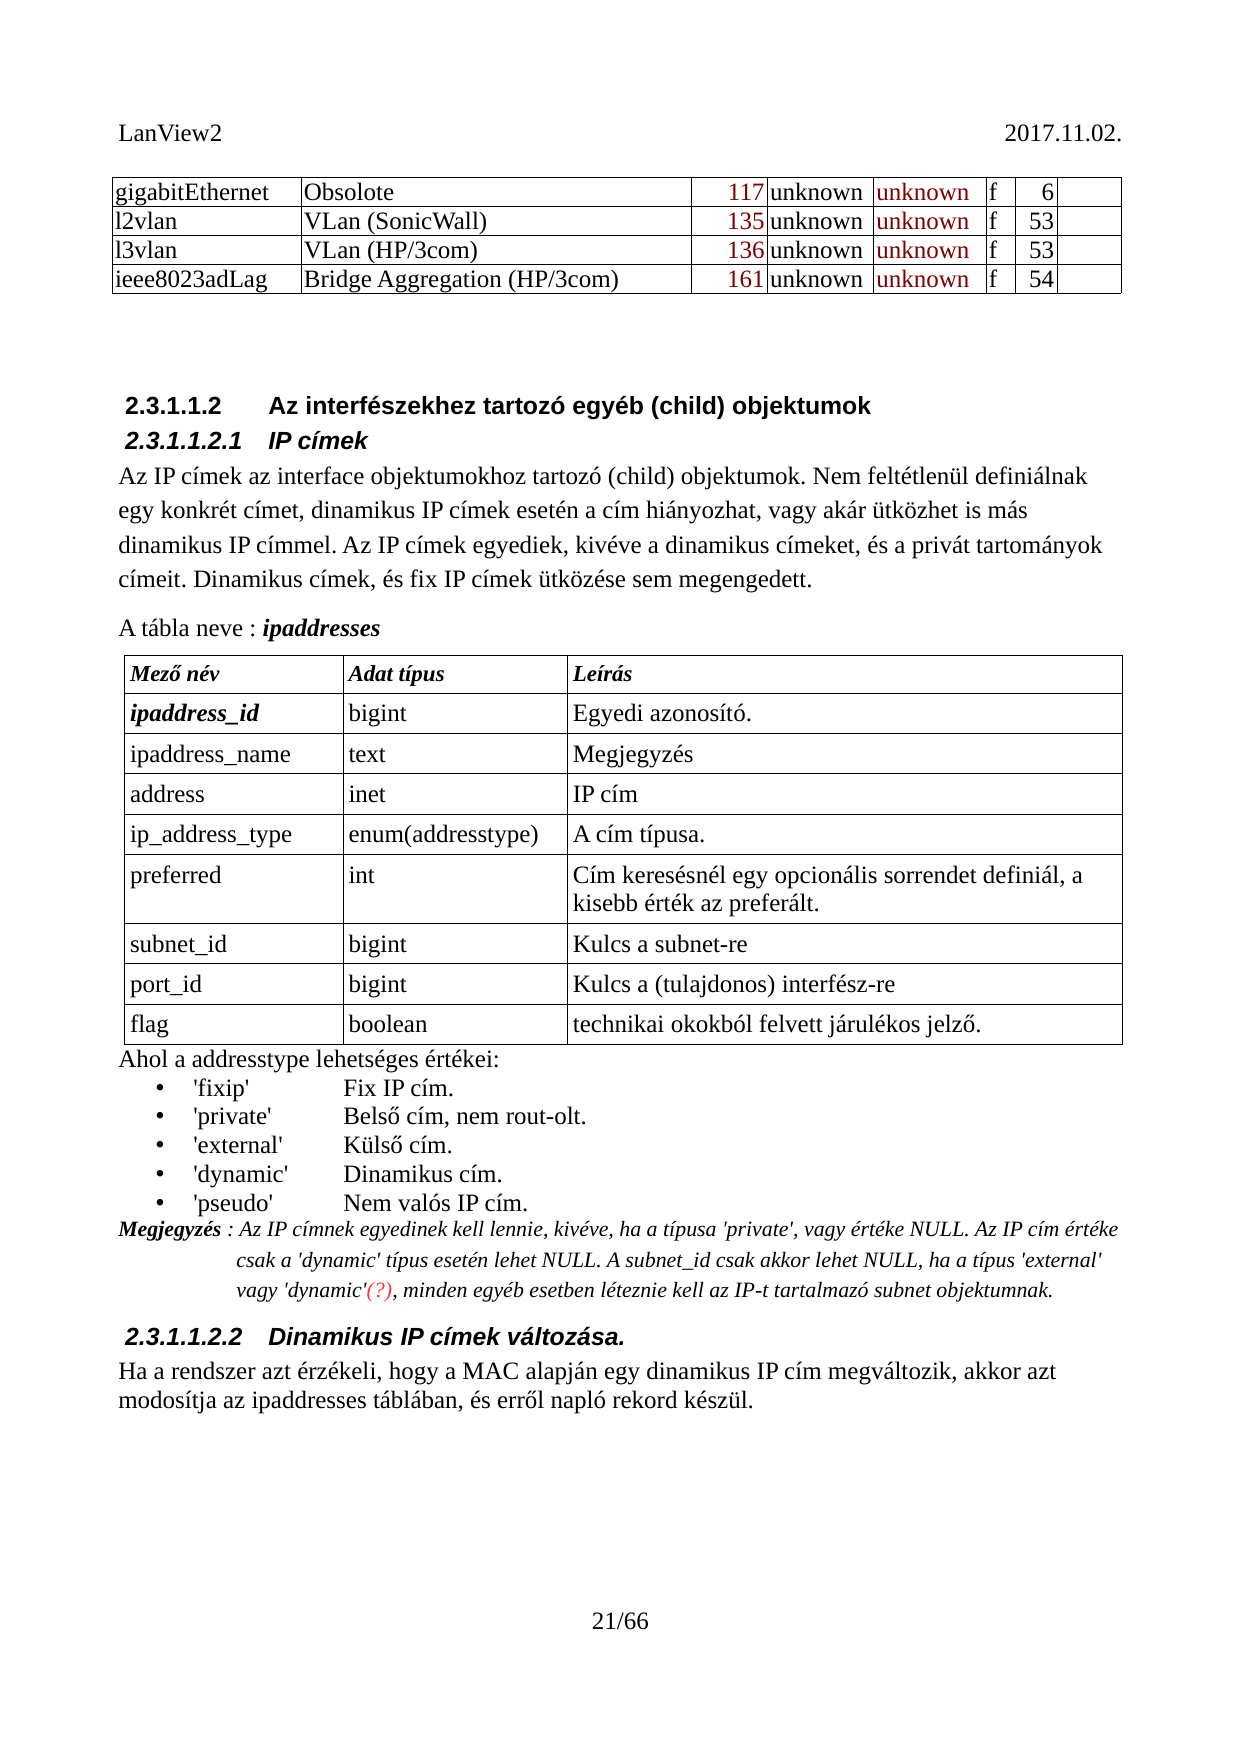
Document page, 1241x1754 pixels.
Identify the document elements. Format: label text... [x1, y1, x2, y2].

text A tábla neve : ipaddresses [118, 613, 1122, 642]
table_cell IP cím [568, 774, 1122, 813]
table_cell boolean [344, 1005, 567, 1044]
table_cell unknown [874, 207, 986, 235]
table_cell f [987, 236, 1015, 264]
table_cell l3vlan [113, 236, 301, 264]
table_cell A cím típusa. [568, 815, 1122, 854]
subtitle IP címek [118, 426, 1122, 455]
table_cell f [987, 265, 1015, 292]
table_cell f [987, 207, 1015, 235]
table_cell enum(addresstype) [344, 815, 567, 854]
table_cell unknown [768, 178, 873, 206]
table_cell bigint [344, 924, 567, 963]
table_cell VLan (HP/3com) [302, 236, 691, 264]
table_cell ip_address_type [125, 815, 343, 854]
table_cell 54 [1016, 265, 1057, 292]
text Ahol a addresstype lehetséges értékei: [118, 1044, 1122, 1073]
table_cell ipaddress_id [125, 694, 343, 733]
table_cell bigint [344, 964, 567, 1003]
list 'dynamic' Dinamikus cím. [156, 1159, 1122, 1188]
table_cell [1058, 207, 1121, 235]
table_cell Egyedi azonosító. [568, 694, 1122, 733]
list 'fixip' Fix IP cím. [156, 1073, 1122, 1101]
table_cell inet [344, 774, 567, 813]
table_cell gigabitEthernet [113, 178, 301, 206]
subtitle Az interfészekhez tartozó egyéb (child) objektumok [118, 391, 1122, 420]
table_cell address [125, 774, 343, 813]
list 'private' Belső cím, nem rout-olt. [156, 1101, 1122, 1130]
list 'external' Külső cím. [156, 1130, 1122, 1159]
table_cell port_id [125, 964, 343, 1003]
table_cell technikai okokból felvett járulékos jelző. [568, 1005, 1122, 1044]
table_cell 135 [692, 207, 767, 235]
table_cell preferred [125, 855, 343, 923]
table_cell l2vlan [113, 207, 301, 235]
table_cell [1058, 178, 1121, 206]
table_cell f [987, 178, 1015, 206]
list 'pseudo' Nem valós IP cím. [156, 1188, 1122, 1216]
table_cell unknown [768, 207, 873, 235]
table_cell unknown [874, 236, 986, 264]
table_cell 53 [1016, 207, 1057, 235]
table_cell 6 [1016, 178, 1057, 206]
table_cell unknown [768, 265, 873, 292]
table_cell Kulcs a (tulajdonos) interfész-re [568, 964, 1122, 1003]
table_cell unknown [768, 236, 873, 264]
table_cell ipaddress_name [125, 734, 343, 773]
table_cell bigint [344, 694, 567, 733]
table_header Mező név [125, 656, 343, 693]
table_cell Obsolote [302, 178, 691, 206]
table_cell 161 [692, 265, 767, 292]
table_cell unknown [874, 178, 986, 206]
table_cell Bridge Aggregation (HP/3com) [302, 265, 691, 292]
table_cell 136 [692, 236, 767, 264]
table_cell [1058, 265, 1121, 292]
table_cell 53 [1016, 236, 1057, 264]
table_cell int [344, 855, 567, 923]
text Az IP címek az interface objektumokhoz tartozó (child) objektumok. Nem feltétlenül definiálnak egy konkrét címet, dinamikus IP címek esetén a cím hiányozhat, vagy akár ütközhet is más dinamikus IP címmel. Az IP címek egyediek, kivéve a dinamikus címeket, és a privát tartományok címeit. Dinamikus címek, és fix IP címek ütközése sem megengedett. [118, 461, 1122, 593]
table_cell ieee8023adLag [113, 265, 301, 292]
table_cell flag [125, 1005, 343, 1044]
table_cell unknown [874, 265, 986, 292]
table_header Leírás [568, 656, 1122, 693]
table_cell Megjegyzés [568, 734, 1122, 773]
table_cell [1058, 236, 1121, 264]
text Ha a rendszer azt érzékeli, hogy a MAC alapján egy dinamikus IP cím megváltozik, akkor azt modosítja az ipaddresses táblában, és erről napló rekord készül. [118, 1356, 1122, 1414]
table_cell subnet_id [125, 924, 343, 963]
table_cell VLan (SonicWall) [302, 207, 691, 235]
table_header Adat típus [344, 656, 567, 693]
table_cell 117 [692, 178, 767, 206]
subtitle Dinamikus IP címek változása. [118, 1322, 1122, 1350]
table_cell Cím keresésnél egy opcionális sorrendet definiál, a kisebb érték az preferált. [568, 855, 1122, 923]
text Megjegyzés : Az IP címnek egyedinek kell lennie, kivéve, ha a típusa 'private', vagy értéke NULL. Az IP cím értéke csak a 'dynamic' típus esetén lehet NULL. A subnet_id csak akkor lehet NULL, ha a típus 'external' vagy 'dynamic'(?), minden egyéb esetben léteznie kell az IP-t tartalmazó subnet objektumnak. [118, 1216, 1122, 1302]
table_cell text [344, 734, 567, 773]
table_cell Kulcs a subnet-re [568, 924, 1122, 963]
